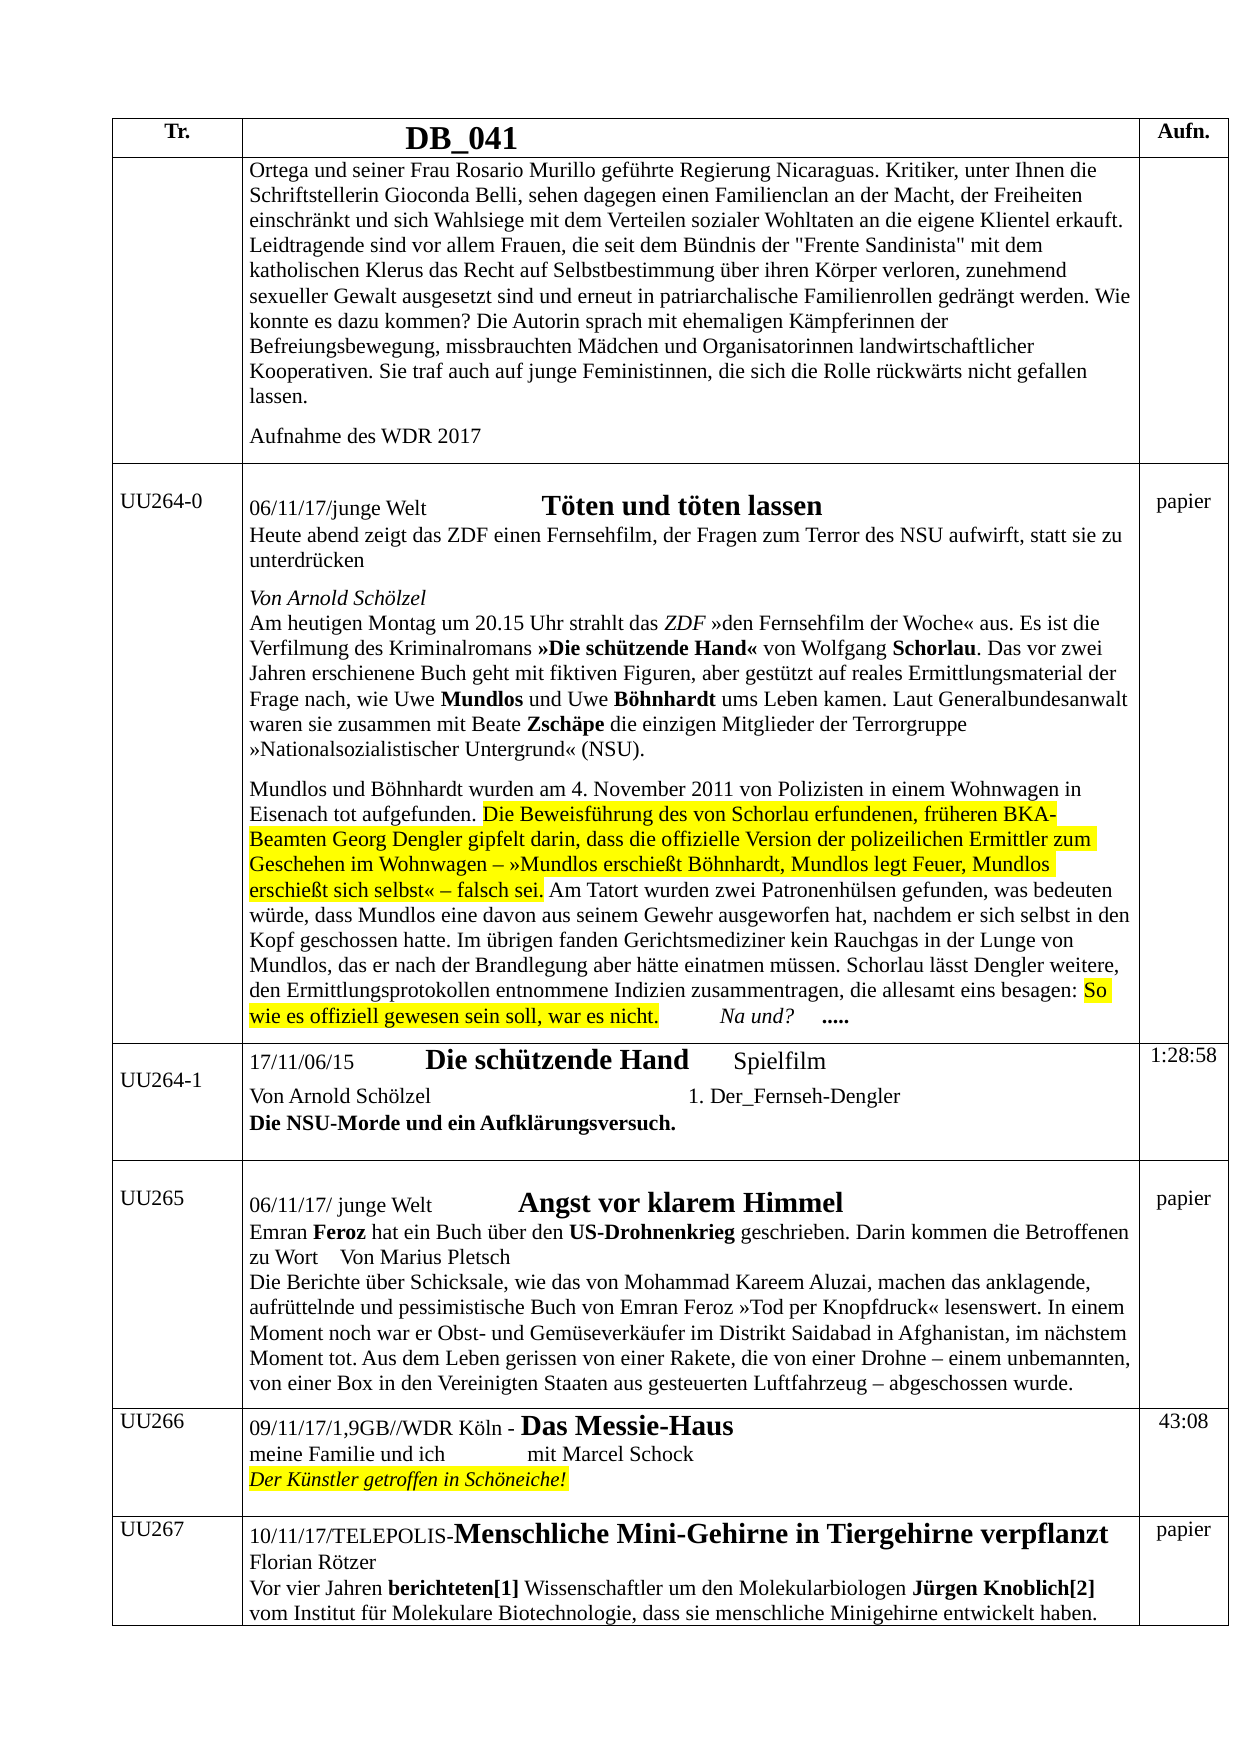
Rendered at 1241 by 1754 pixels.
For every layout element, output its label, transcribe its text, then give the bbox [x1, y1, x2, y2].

table_header Aufn. [1140, 119, 1228, 157]
table_cell UU266 [113, 1409, 242, 1516]
table_cell papier [1140, 1517, 1228, 1625]
table_cell [1140, 158, 1228, 463]
table_cell 1:28:58 [1140, 1044, 1228, 1160]
table_cell 09/11/17/1,9GB//WDR Köln - Das Messie-Haus meine Familie und ich mit Marcel Schock Der Künstler getroffen in Schöneiche! [243, 1409, 1139, 1516]
table_cell Ortega und seiner Frau Rosario Murillo geführte Regierung Nicaraguas. Kritiker, unter Ihnen die Schriftstellerin Gioconda Belli, sehen dagegen einen Familienclan an der Macht, der Freiheiten einschränkt und sich Wahlsiege mit dem Verteilen sozialer Wohltaten an die eigene Klientel erkauft. Leidtragende sind vor allem Frauen, die seit dem Bündnis der "Frente Sandinista" mit dem katholischen Klerus das Recht auf Selbstbestimmung über ihren Körper verloren, zunehmend sexueller Gewalt ausgesetzt sind und erneut in patriarchalische Familienrollen gedrängt werden. Wie konnte es dazu kommen? Die Autorin sprach mit ehemaligen Kämpferinnen der Befreiungsbewegung, missbrauchten Mädchen und Organisatorinnen landwirtschaftlicher Kooperativen. Sie traf auch auf junge Feministinnen, die sich die Rolle rückwärts nicht gefallen lassen. Aufnahme des WDR 2017 [243, 158, 1139, 463]
table_cell UU265 [113, 1161, 242, 1408]
table_cell 06/11/17/ junge Welt Angst vor klarem Himmel Emran Feroz hat ein Buch über den US-Drohnenkrieg geschrieben. Darin kommen die Betroffenen zu Wort Von Marius Pletsch Die Berichte über Schicksale, wie das von Mohammad Kareem Aluzai, machen das anklagende, aufrüttelnde und pessimistische Buch von Emran Feroz »Tod per Knopfdruck« lesenswert. In einem Moment noch war er Obst- und Gemüseverkäufer im Distrikt Saidabad in Afghanistan, im nächstem Moment tot. Aus dem Leben gerissen von einer Rakete, die von einer Drohne – einem unbemannten, von einer Box in den Vereinigten Staaten aus gesteuerten Luftfahrzeug – abgeschossen wurde. [243, 1161, 1139, 1408]
table_cell [113, 158, 242, 463]
table_cell 43:08 [1140, 1409, 1228, 1516]
table_cell 17/11/06/15 Die schützende Hand Spielfilm Von Arnold Schölzel 1. Der_Fernseh-Dengler Die NSU-Morde und ein Aufklärungsversuch. [243, 1044, 1139, 1160]
table_cell 06/11/17/junge Welt Töten und töten lassen Heute abend zeigt das ZDF einen Fernsehfilm, der Fragen zum Terror des NSU aufwirft, statt sie zu unterdrücken Von Arnold Schölzel Am heutigen Montag um 20.15 Uhr strahlt das ZDF »den Fernsehfilm der Woche« aus. Es ist die Verfilmung des Kriminalromans »Die schützende Hand« von Wolfgang Schorlau. Das vor zwei Jahren erschienene Buch geht mit fiktiven Figuren, aber gestützt auf reales Ermittlungsmaterial der Frage nach, wie Uwe Mundlos und Uwe Böhnhardt ums Leben kamen. Laut Generalbundesanwalt waren sie zusammen mit Beate Zschäpe die einzigen Mitglieder der Terrorgruppe »Nationalsozialistischer Untergrund« (NSU). Mundlos und Böhnhardt wurden am 4. November 2011 von Polizisten in einem Wohnwagen in Eisenach tot aufgefunden. Die Beweisführung des von Schorlau erfundenen, früheren BKA-Beamten Georg Dengler gipfelt darin, dass die offizielle Version der polizeilichen Ermittler zum Geschehen im Wohnwagen – »Mundlos erschießt Böhnhardt, Mundlos legt Feuer, Mundlos erschießt sich selbst« – falsch sei. Am Tatort wurden zwei Patronenhülsen gefunden, was bedeuten würde, dass Mundlos eine davon aus seinem Gewehr ausgeworfen hat, nachdem er sich selbst in den Kopf geschossen hatte. Im übrigen fanden Gerichtsmediziner kein Rauchgas in der Lunge von Mundlos, das er nach der Brandlegung aber hätte einatmen müssen. Schorlau lässt Dengler weitere, den Ermittlungsprotokollen entnommene Indizien zusammentragen, die allesamt eins besagen: So wie es offiziell gewesen sein soll, war es nicht. Na und? ..... [243, 464, 1139, 1042]
table_cell UU267 [113, 1517, 242, 1625]
table_cell UU264-1 [113, 1044, 242, 1160]
table_cell papier [1140, 464, 1228, 1042]
table_cell 10/11/17/TELEPOLIS-Menschliche Mini-Gehirne in Tiergehirne verpflanzt Florian Rötzer Vor vier Jahren berichteten[1] Wissenschaftler um den Molekularbiologen Jürgen Knoblich[2] vom Institut für Molekulare Biotechnologie, dass sie menschliche Minigehirne entwickelt haben. [243, 1517, 1139, 1625]
table_header Tr. [113, 119, 242, 157]
table_header DB_041 [243, 119, 1139, 157]
table_cell UU264-0 [113, 464, 242, 1042]
table_cell papier [1140, 1161, 1228, 1408]
